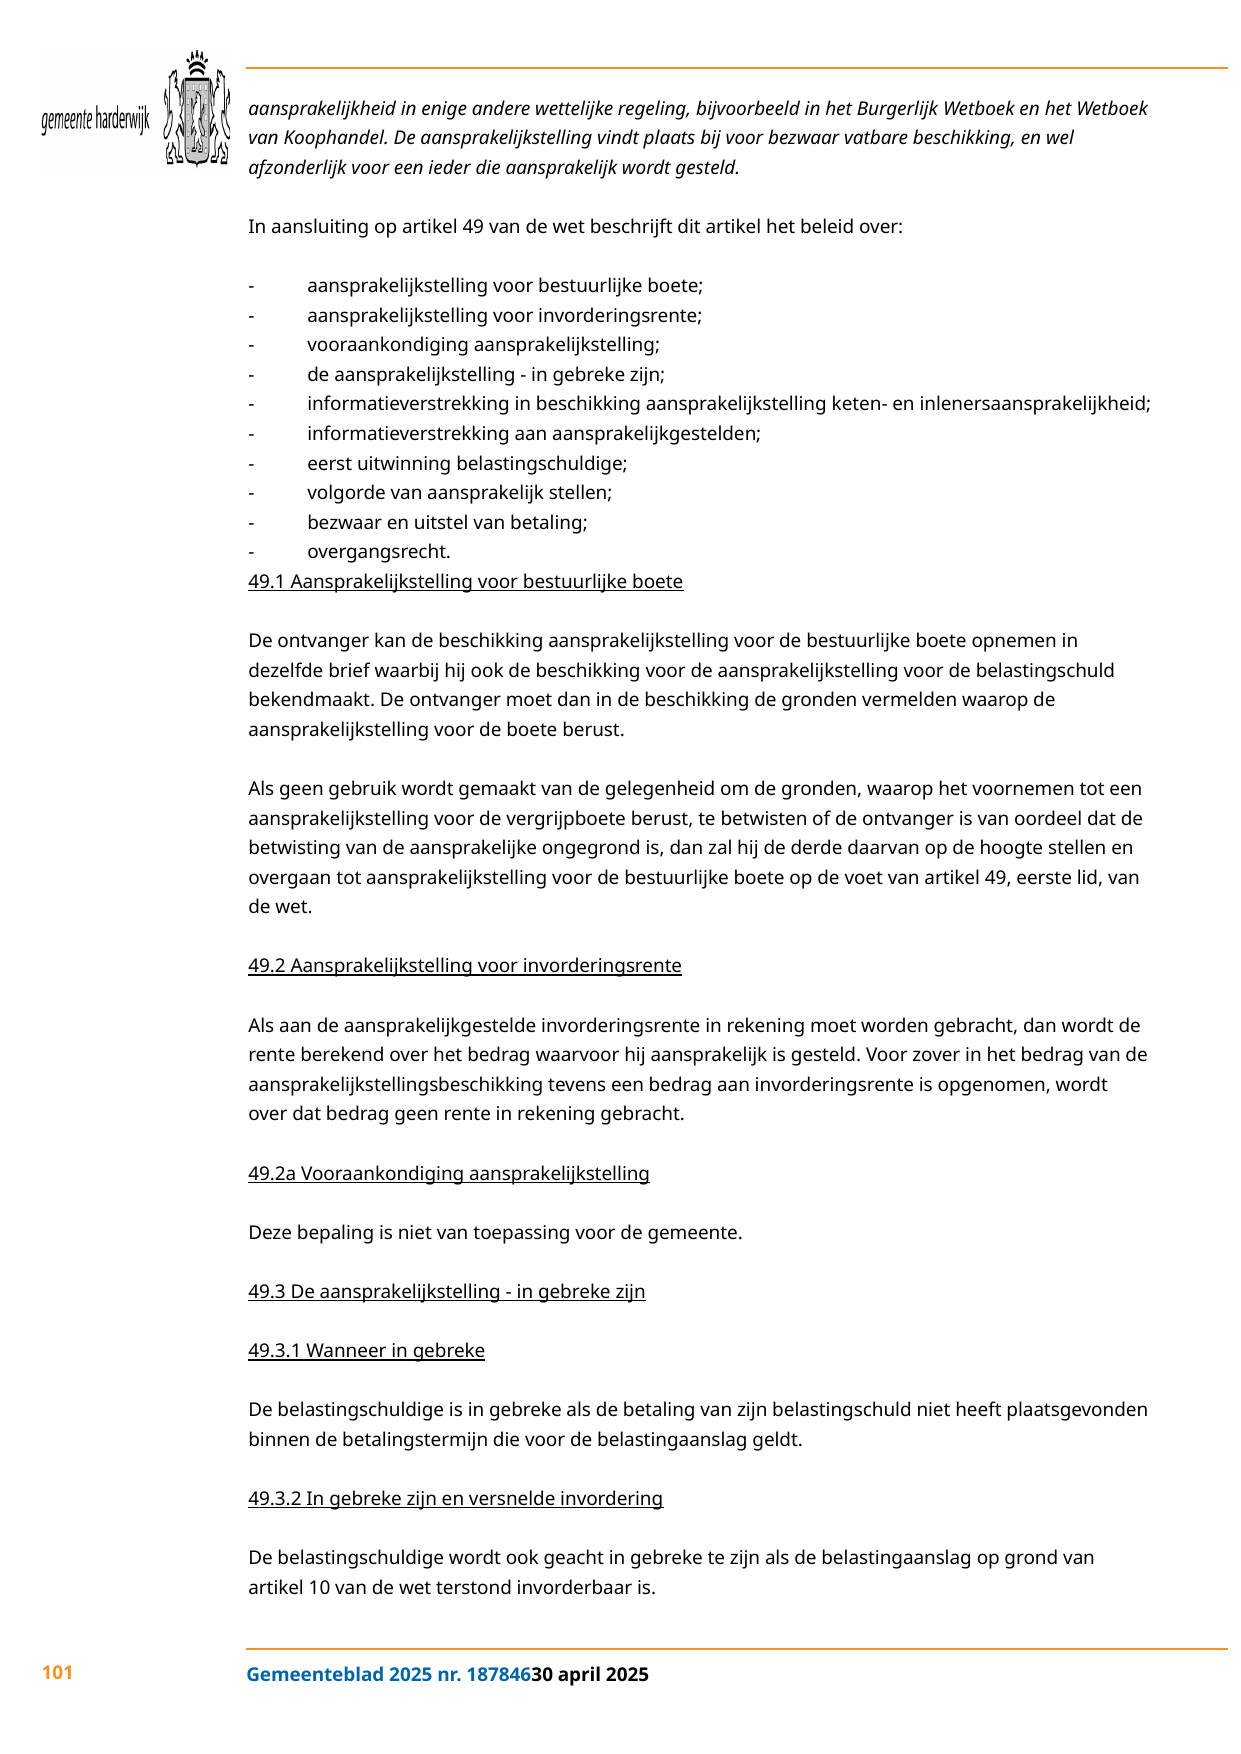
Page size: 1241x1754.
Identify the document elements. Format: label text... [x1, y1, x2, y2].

text Als geen gebruik wordt gemaakt van de gelegenheid om de gronden, waarop het voornemen tot een aansprakelijkstelling voor de vergrijpboete berust, te betwisten of de ontvanger is van oordeel dat de betwisting van de aansprakelijke ongegrond is, dan zal hij de derde daarvan op de hoogte stellen en overgaan tot aansprakelijkstelling voor de bestuurlijke boete op de voet van artikel 49, eerste lid, van de wet. [248, 775, 1152, 919]
text Als aan de aansprakelijkgestelde invorderingsrente in rekening moet worden gebracht, dan wordt de rente berekend over het bedrag waarvoor hij aansprakelijk is gesteld. Voor zover in het bedrag van de aansprakelijkstellingsbeschikking tevens een bedrag aan invorderingsrente is opgenomen, wordt over dat bedrag geen rente in rekening gebracht. [248, 1012, 1152, 1126]
list aansprakelijkstelling voor invorderingsrente; [248, 302, 1152, 328]
text 49.3 De aansprakelijkstelling - in gebreke zijn [248, 1278, 1152, 1304]
list bezwaar en uitstel van betaling; [248, 509, 1152, 535]
picture [41, 47, 231, 172]
text aansprakelijkheid in enige andere wettelijke regeling, bijvoorbeeld in het Burgerlijk Wetboek en het Wetboek van Koophandel. De aansprakelijkstelling vindt plaats bij voor bezwaar vatbare beschikking, en wel afzonderlijk voor een ieder die aansprakelijk wordt gesteld. [248, 95, 1152, 180]
text Deze bepaling is niet van toepassing voor de gemeente. [248, 1219, 1152, 1245]
text 49.2 Aansprakelijkstelling voor invorderingsrente [248, 953, 1152, 978]
list overgangsrecht. [248, 538, 1152, 564]
list volgorde van aansprakelijk stellen; [248, 479, 1152, 505]
text De ontvanger kan de beschikking aansprakelijkstelling voor de bestuurlijke boete opnemen in dezelfde brief waarbij hij ook de beschikking voor de aansprakelijkstelling voor de belastingschuld bekendmaakt. De ontvanger moet dan in de beschikking de gronden vermelden waarop de aansprakelijkstelling voor de boete berust. [248, 627, 1152, 742]
list aansprakelijkstelling voor bestuurlijke boete; [248, 272, 1152, 298]
text 49.3.2 In gebreke zijn en versnelde invordering [248, 1485, 1152, 1511]
text De belastingschuldige wordt ook geacht in gebreke te zijn als de belastingaanslag op grond van artikel 10 van de wet terstond invorderbaar is. [248, 1544, 1152, 1600]
list eerst uitwinning belastingschuldige; [248, 450, 1152, 476]
list vooraankondiging aansprakelijkstelling; [248, 331, 1152, 357]
list informatieverstrekking aan aansprakelijkgestelden; [248, 420, 1152, 446]
text 49.3.1 Wanneer in gebreke [248, 1337, 1152, 1363]
text 49.2a Vooraankondiging aansprakelijkstelling [248, 1160, 1152, 1186]
text De belastingschuldige is in gebreke als de betaling van zijn belastingschuld niet heeft plaatsgevonden binnen de betalingstermijn die voor de belastingaanslag geldt. [248, 1396, 1152, 1452]
text In aansluiting op artikel 49 van de wet beschrijft dit artikel het beleid over: [248, 213, 1152, 239]
text 49.1 Aansprakelijkstelling voor bestuurlijke boete [248, 568, 1152, 594]
list informatieverstrekking in beschikking aansprakelijkstelling keten- en inlenersaansprakelijkheid; [248, 391, 1152, 416]
list de aansprakelijkstelling - in gebreke zijn; [248, 361, 1152, 387]
